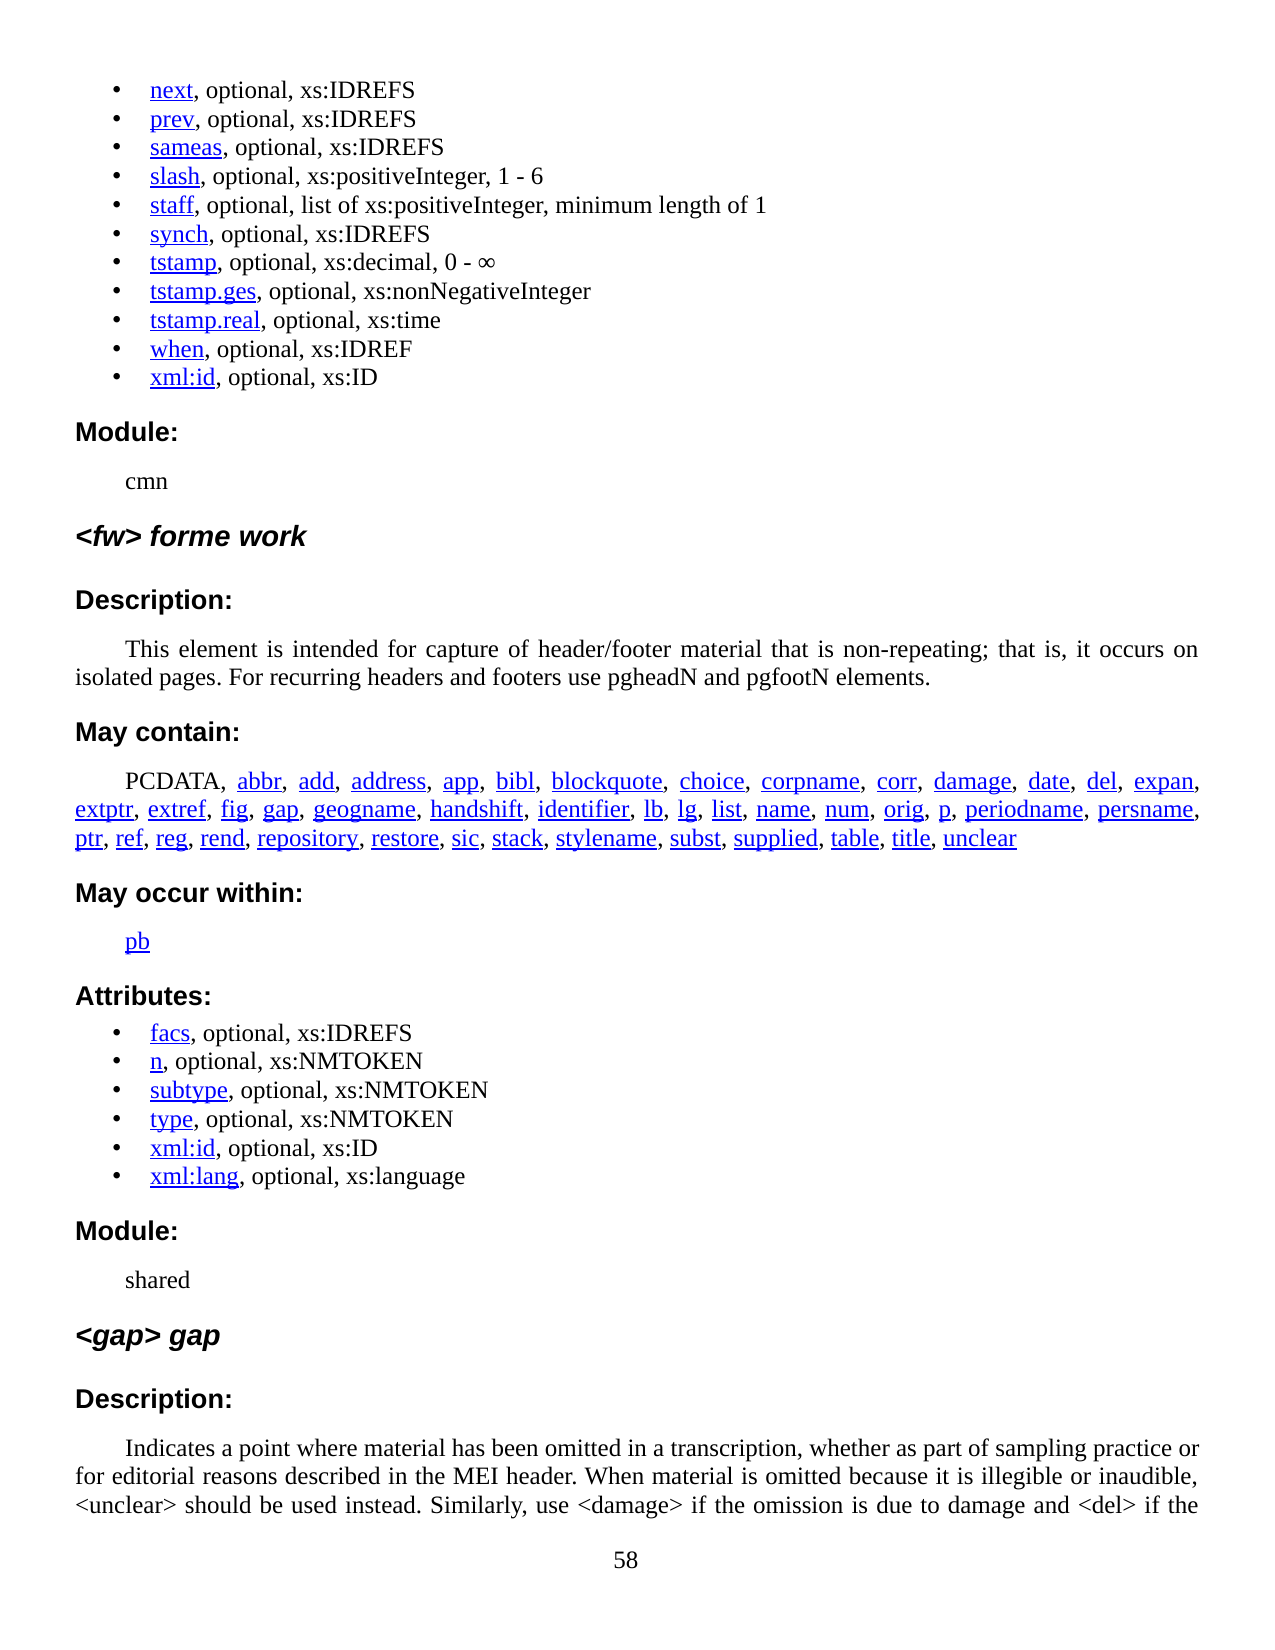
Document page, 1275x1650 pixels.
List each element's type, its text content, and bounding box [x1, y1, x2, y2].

list tstamp.ges, optional, xs:nonNegativeInteger [112, 276, 1200, 305]
subtitle Description: [75, 1383, 1200, 1414]
list n, optional, xs:NMTOKEN [112, 1046, 1200, 1075]
text cmn [75, 466, 1200, 494]
list xml:id, optional, xs:ID [112, 362, 1200, 391]
subtitle Attributes: [75, 980, 1200, 1011]
list subtype, optional, xs:NMTOKEN [112, 1075, 1200, 1104]
list next, optional, xs:IDREFS [112, 75, 1200, 104]
list synch, optional, xs:IDREFS [112, 219, 1200, 247]
list facs, optional, xs:IDREFS [112, 1018, 1200, 1046]
text PCDATA, abbr, add, address, app, bibl, blockquote, choice, corpname, corr, damage, date, del, expan, extptr, extref, fig, gap, geogname, handshift, identifier, lb, lg, list, name, num, orig, p, periodname, persname, ptr, ref, reg, rend, repository, restore, sic, stack, stylename, subst, supplied, table, title, unclear [75, 766, 1200, 852]
list prev, optional, xs:IDREFS [112, 104, 1200, 132]
subtitle Module: [75, 1215, 1200, 1246]
subtitle Module: [75, 416, 1200, 447]
list type, optional, xs:NMTOKEN [112, 1104, 1200, 1133]
list tstamp, optional, xs:decimal, 0 - ∞ [112, 247, 1200, 276]
list when, optional, xs:IDREF [112, 334, 1200, 362]
list xml:lang, optional, xs:language [112, 1161, 1200, 1190]
subtitle Description: [75, 584, 1200, 616]
list slash, optional, xs:positiveInteger, 1 - 6 [112, 161, 1200, 190]
list sameas, optional, xs:IDREFS [112, 132, 1200, 161]
list tstamp.real, optional, xs:time [112, 305, 1200, 334]
text This element is intended for capture of header/footer material that is non-repeating; that is, it occurs on isolated pages. For recurring headers and footers use pgheadN and pgfootN elements. [75, 634, 1200, 691]
subtitle May contain: [75, 716, 1200, 747]
subtitle May occur within: [75, 877, 1200, 908]
text Indicates a point where material has been omitted in a transcription, whether as part of sampling practice or for editorial reasons described in the MEI header. When material is omitted because it is illegible or inaudible, <unclear> should be used instead. Similarly, use <damage> if the omission is due to damage and <del> if the [75, 1433, 1200, 1519]
subtitle <gap> gap [75, 1318, 1200, 1352]
subtitle <fw> forme work [75, 519, 1200, 553]
text shared [75, 1265, 1200, 1293]
text pb [75, 926, 1200, 955]
list xml:id, optional, xs:ID [112, 1133, 1200, 1161]
list staff, optional, list of xs:positiveInteger, minimum length of 1 [112, 190, 1200, 219]
